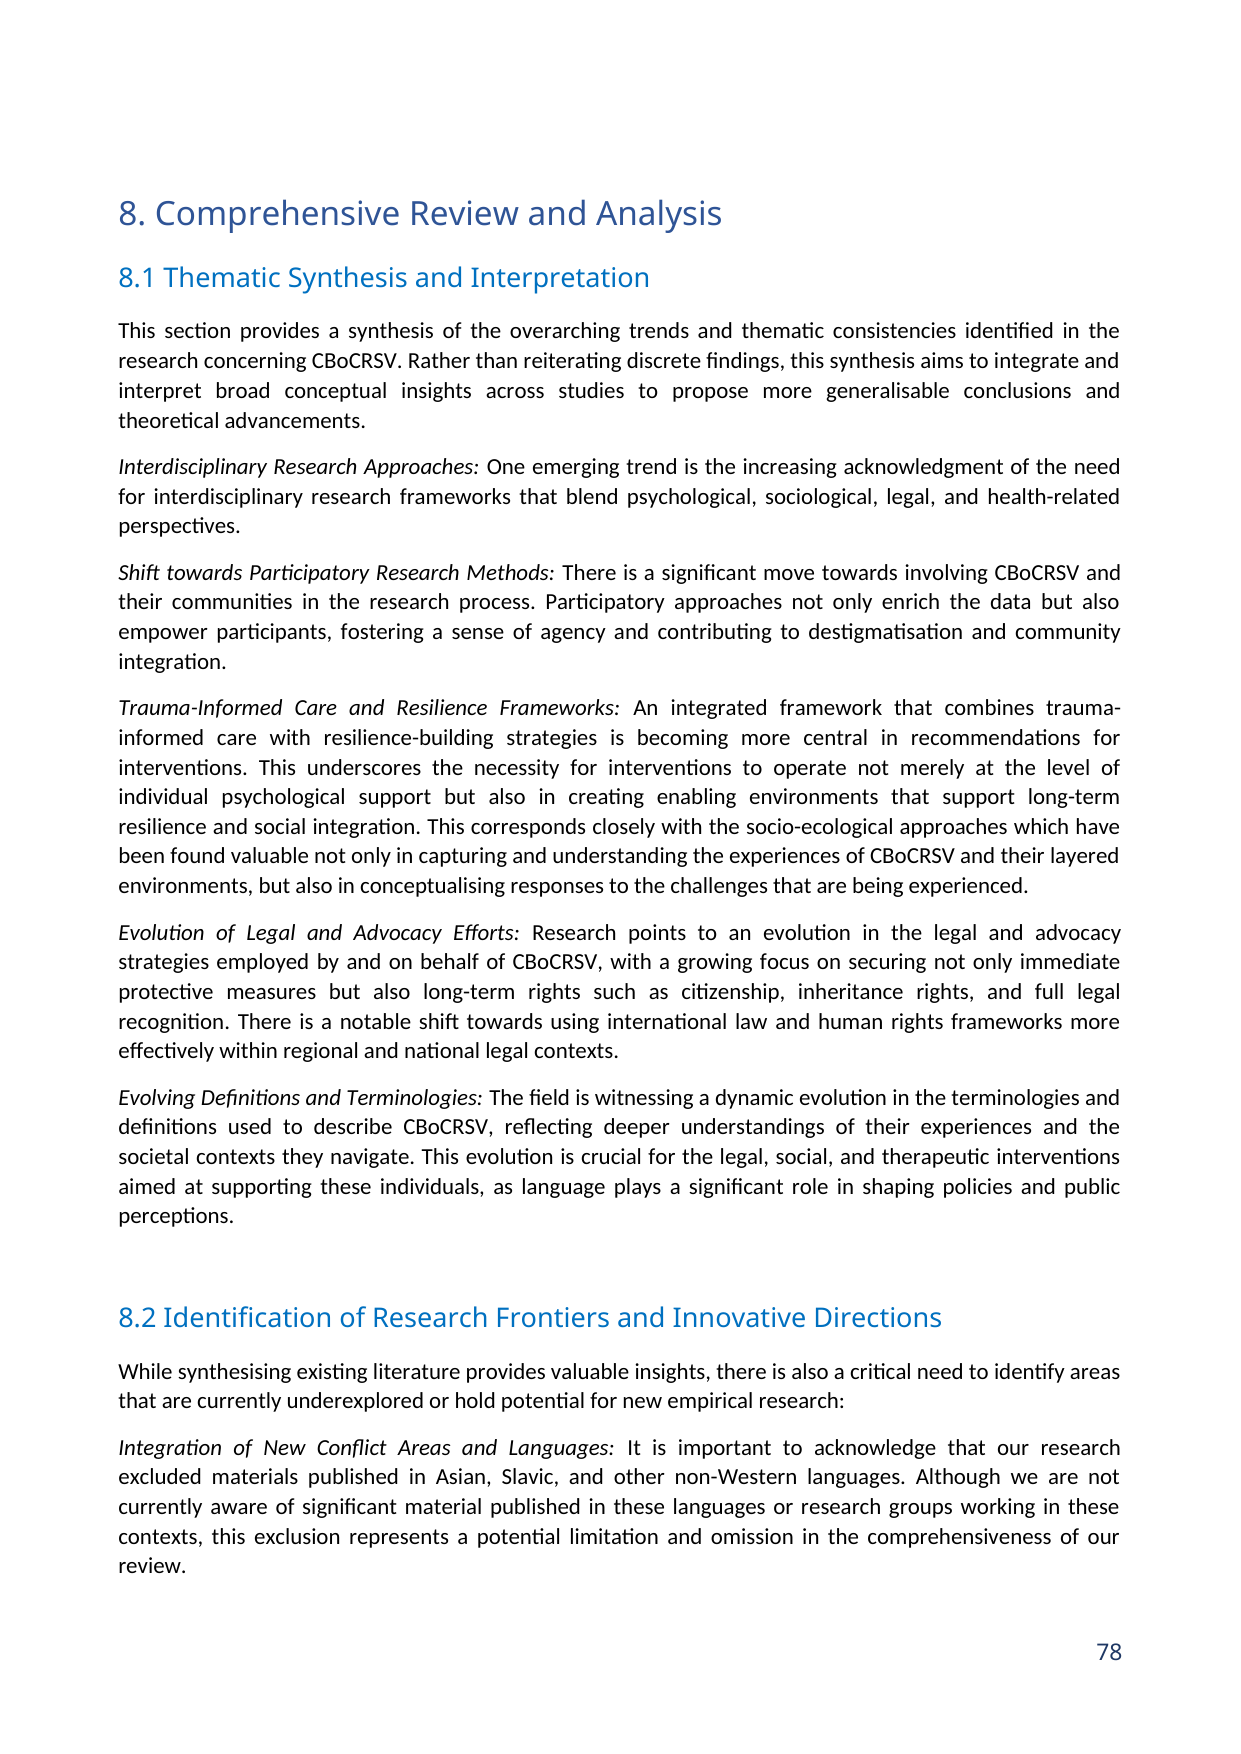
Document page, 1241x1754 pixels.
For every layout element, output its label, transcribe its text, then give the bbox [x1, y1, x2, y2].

text This section provides a synthesis of the overarching trends and thematic consistencies identified in the research concerning CBoCRSV. Rather than reiterating discrete findings, this synthesis aims to integrate and interpret broad conceptual insights across studies to propose more generalisable conclusions and theoretical advancements. [118, 317, 1122, 434]
subtitle 8.2 Identification of Research Frontiers and Innovative Directions [118, 1298, 1122, 1335]
text Interdisciplinary Research Approaches: One emerging trend is the increasing acknowledgment of the need for interdisciplinary research frameworks that blend psychological, sociological, legal, and health-related perspectives. [118, 452, 1122, 539]
text While synthesising existing literature provides valuable insights, there is also a critical need to identify areas that are currently underexplored or hold potential for new empirical research: [118, 1357, 1122, 1414]
subtitle 8. Comprehensive Review and Analysis [118, 189, 1122, 235]
text Trauma-Informed Care and Resilience Frameworks: An integrated framework that combines trauma-informed care with resilience-building strategies is becoming more central in recommendations for interventions. This underscores the necessity for interventions to operate not merely at the level of individual psychological support but also in creating enabling environments that support long-term resilience and social integration. This corresponds closely with the socio-ecological approaches which have been found valuable not only in capturing and understanding the experiences of CBoCRSV and their layered environments, but also in conceptualising responses to the challenges that are being experienced. [118, 693, 1122, 899]
text Evolving Definitions and Terminologies: The field is witnessing a dynamic evolution in the terminologies and definitions used to describe CBoCRSV, reflecting deeper understandings of their experiences and the societal contexts they navigate. This evolution is crucial for the legal, social, and therapeutic interventions aimed at supporting these individuals, as language plays a significant role in shaping policies and public perceptions. [118, 1083, 1122, 1229]
text Evolution of Legal and Advocacy Efforts: Research points to an evolution in the legal and advocacy strategies employed by and on behalf of CBoCRSV, with a growing focus on securing not only immediate protective measures but also long-term rights such as citizenship, inheritance rights, and full legal recognition. There is a notable shift towards using international law and human rights frameworks more effectively within regional and national legal contexts. [118, 918, 1122, 1064]
text Integration of New Conflict Areas and Languages: It is important to acknowledge that our research excluded materials published in Asian, Slavic, and other non-Western languages. Although we are not currently aware of significant material published in these languages or research groups working in these contexts, this exclusion represents a potential limitation and omission in the comprehensiveness of our review. [118, 1433, 1122, 1579]
text Shift towards Participatory Research Methods: There is a significant move towards involving CBoCRSV and their communities in the research process. Participatory approaches not only enrich the data but also empower participants, fostering a sense of agency and contributing to destigmatisation and community integration. [118, 558, 1122, 675]
subtitle 8.1 Thematic Synthesis and Interpretation [118, 258, 1122, 295]
